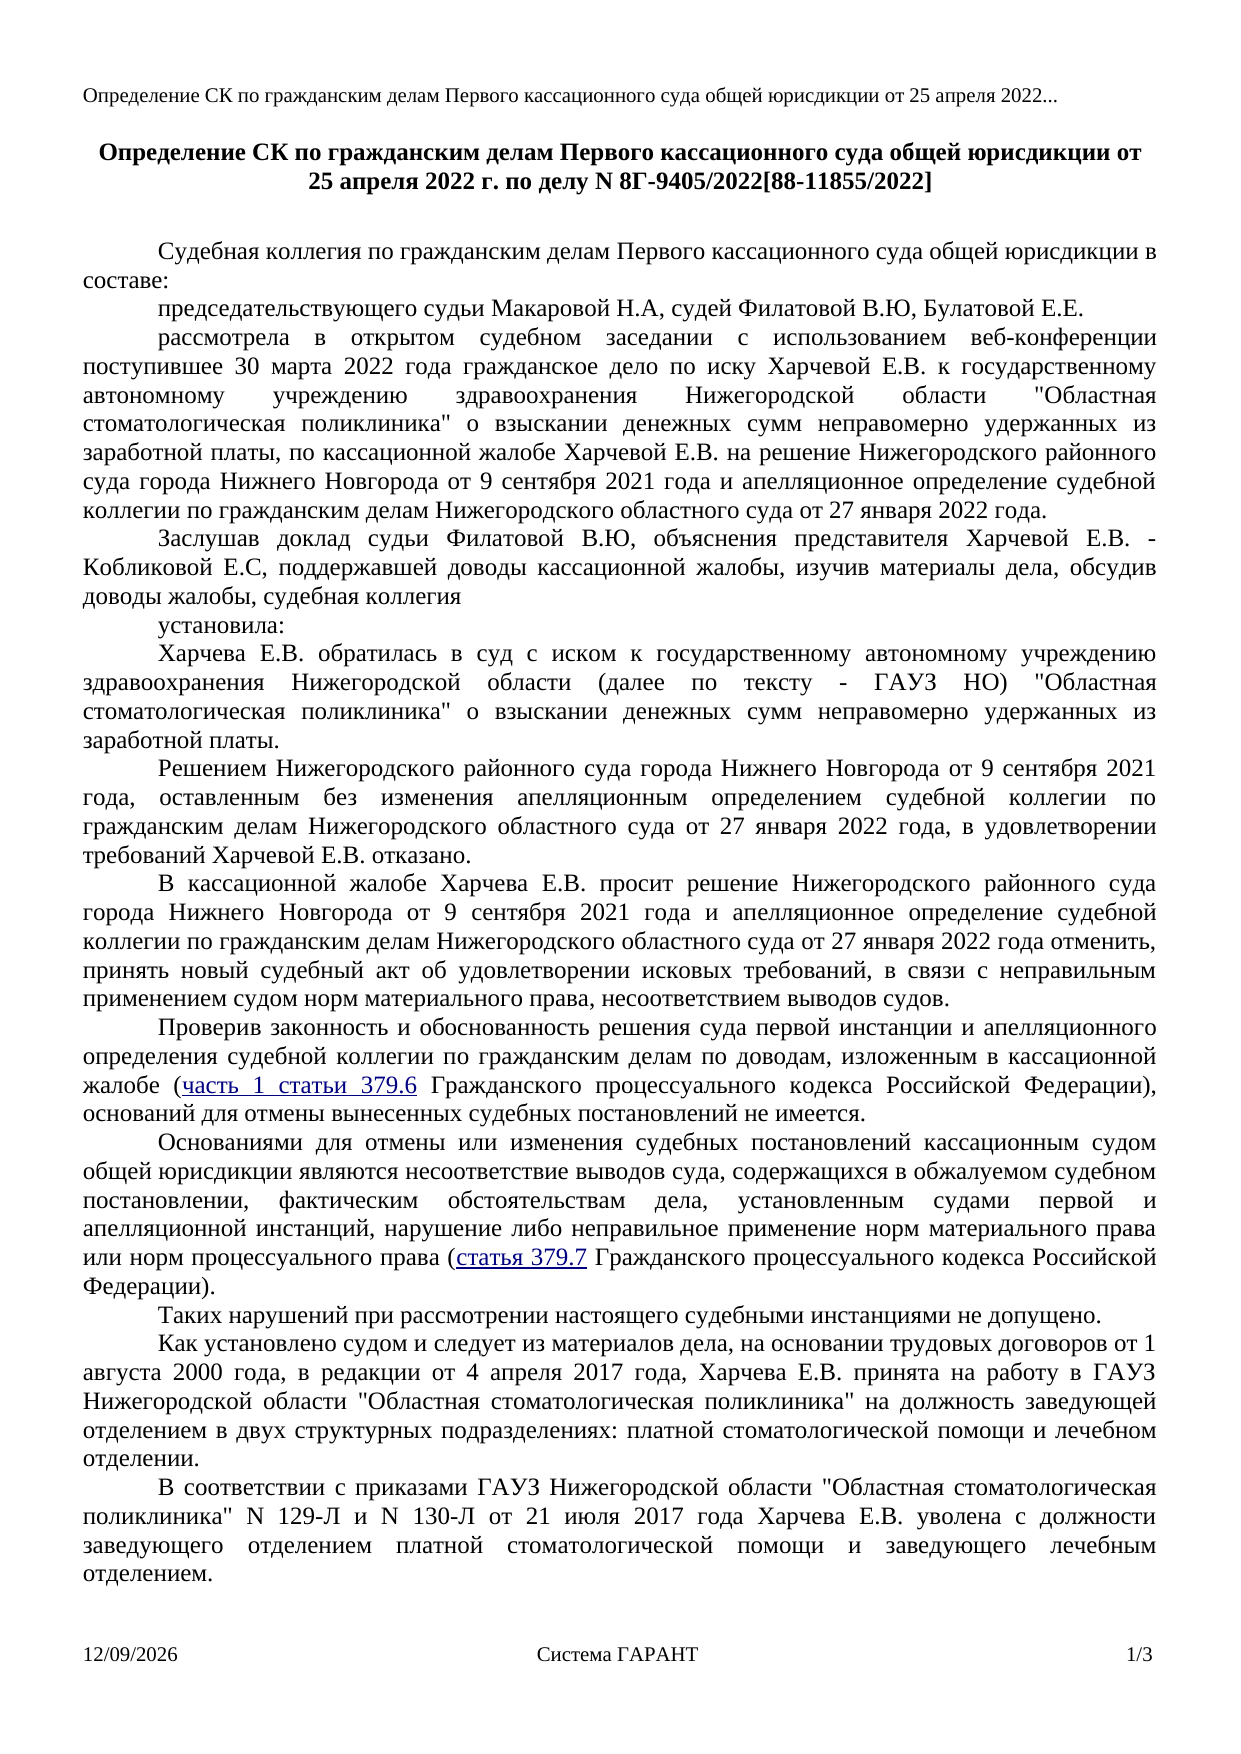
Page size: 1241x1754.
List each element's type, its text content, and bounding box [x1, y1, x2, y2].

text Как установлено судом и следует из материалов дела, на основании трудовых договоров от 1 августа 2000 года, в редакции от 4 апреля 2017 года, Харчева Е.В. принята на работу в ГАУЗ Нижегородской области "Областная стоматологическая поликлиника" на должность заведующей отделением в двух структурных подразделениях: платной стоматологической помощи и лечебном отделении. [83, 1328, 1157, 1472]
text В кассационной жалобе Харчева Е.В. просит решение Нижегородского районного суда города Нижнего Новгорода от 9 сентября 2021 года и апелляционное определение судебной коллегии по гражданским делам Нижегородского областного суда от 27 января 2022 года отменить, принять новый судебный акт об удовлетворении исковых требований, в связи с неправильным применением судом норм материального права, несоответствием выводов судов. [83, 868, 1157, 1012]
text Таких нарушений при рассмотрении настоящего судебными инстанциями не допущено. [83, 1300, 1157, 1328]
text Харчева Е.В. обратилась в суд с иском к государственному автономному учреждению здравоохранения Нижегородской области (далее по тексту - ГАУЗ НО) "Областная стоматологическая поликлиника" о взыскании денежных сумм неправомерно удержанных из заработной платы. [83, 638, 1157, 753]
text Заслушав доклад судьи Филатовой В.Ю, объяснения представителя Харчевой Е.В. - Кобликовой Е.С, поддержавшей доводы кассационной жалобы, изучив материалы дела, обсудив доводы жалобы, судебная коллегия [83, 523, 1157, 610]
text Основаниями для отмены или изменения судебных постановлений кассационным судом общей юрисдикции являются несоответствие выводов суда, содержащихся в обжалуемом судебном постановлении, фактическим обстоятельствам дела, установленным судами первой и апелляционной инстанций, нарушение либо неправильное применение норм материального права или норм процессуального права (статья 379.7 Гражданского процессуального кодекса Российской Федерации). [83, 1127, 1157, 1300]
text председательствующего судьи Макаровой Н.А, судей Филатовой В.Ю, Булатовой Е.Е. [83, 293, 1157, 322]
text рассмотрела в открытом судебном заседании с использованием веб-конференции поступившее 30 марта 2022 года гражданское дело по иску Харчевой Е.В. к государственному автономному учреждению здравоохранения Нижегородской области "Областная стоматологическая поликлиника" о взыскании денежных сумм неправомерно удержанных из заработной платы, по кассационной жалобе Харчевой Е.В. на решение Нижегородского районного суда города Нижнего Новгорода от 9 сентября 2021 года и апелляционное определение судебной коллегии по гражданским делам Нижегородского областного суда от 27 января 2022 года. [83, 322, 1157, 523]
subtitle Определение СК по гражданским делам Первого кассационного суда общей юрисдикции от 25 апреля 2022 г. по делу N 8Г-9405/2022[88-11855/2022] [83, 137, 1157, 195]
text Решением Нижегородского районного суда города Нижнего Новгорода от 9 сентября 2021 года, оставленным без изменения апелляционным определением судебной коллегии по гражданским делам Нижегородского областного суда от 27 января 2022 года, в удовлетворении требований Харчевой Е.В. отказано. [83, 753, 1157, 868]
text установила: [83, 610, 1157, 638]
text Проверив законность и обоснованность решения суда первой инстанции и апелляционного определения судебной коллегии по гражданским делам по доводам, изложенным в кассационной жалобе (часть 1 статьи 379.6 Гражданского процессуального кодекса Российской Федерации), оснований для отмены вынесенных судебных постановлений не имеется. [83, 1012, 1157, 1127]
text Судебная коллегия по гражданским делам Первого кассационного суда общей юрисдикции в составе: [83, 236, 1157, 293]
text В соответствии с приказами ГАУЗ Нижегородской области "Областная стоматологическая поликлиника" N 129-Л и N 130-Л от 21 июля 2017 года Харчева Е.В. уволена с должности заведующего отделением платной стоматологической помощи и заведующего лечебным отделением. [83, 1472, 1157, 1587]
